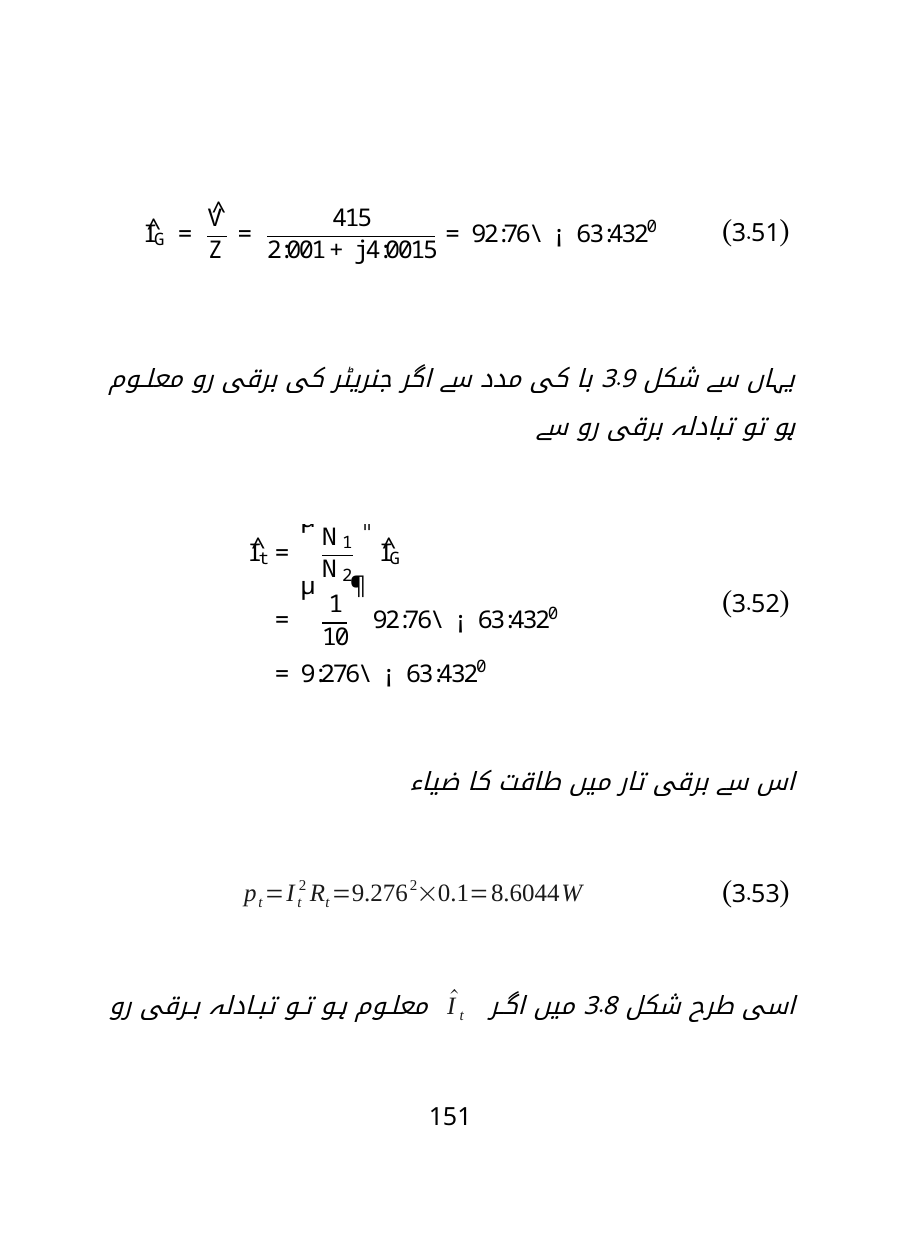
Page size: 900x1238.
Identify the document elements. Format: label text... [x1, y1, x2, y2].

table_header [105, 510, 709, 712]
text اس سے برقی تار میں طاقت کا ضیاء [105, 758, 795, 806]
text اسی طرح شکل 3.8 میں اگر معلوم ہو تو تبادلہ برقی رو سے [105, 982, 795, 1030]
text یہاں سے شکل 3.9 با کی مدد سے اگر جنریٹر کی برقی رو معلوم ہو تو تبادلہ برقی رو سے [105, 356, 795, 451]
table_header (3.53) [710, 865, 795, 936]
table_header (3.52) [710, 510, 795, 712]
table_header (3.51) [696, 169, 795, 309]
table_header [105, 865, 709, 936]
table_header [105, 169, 696, 309]
